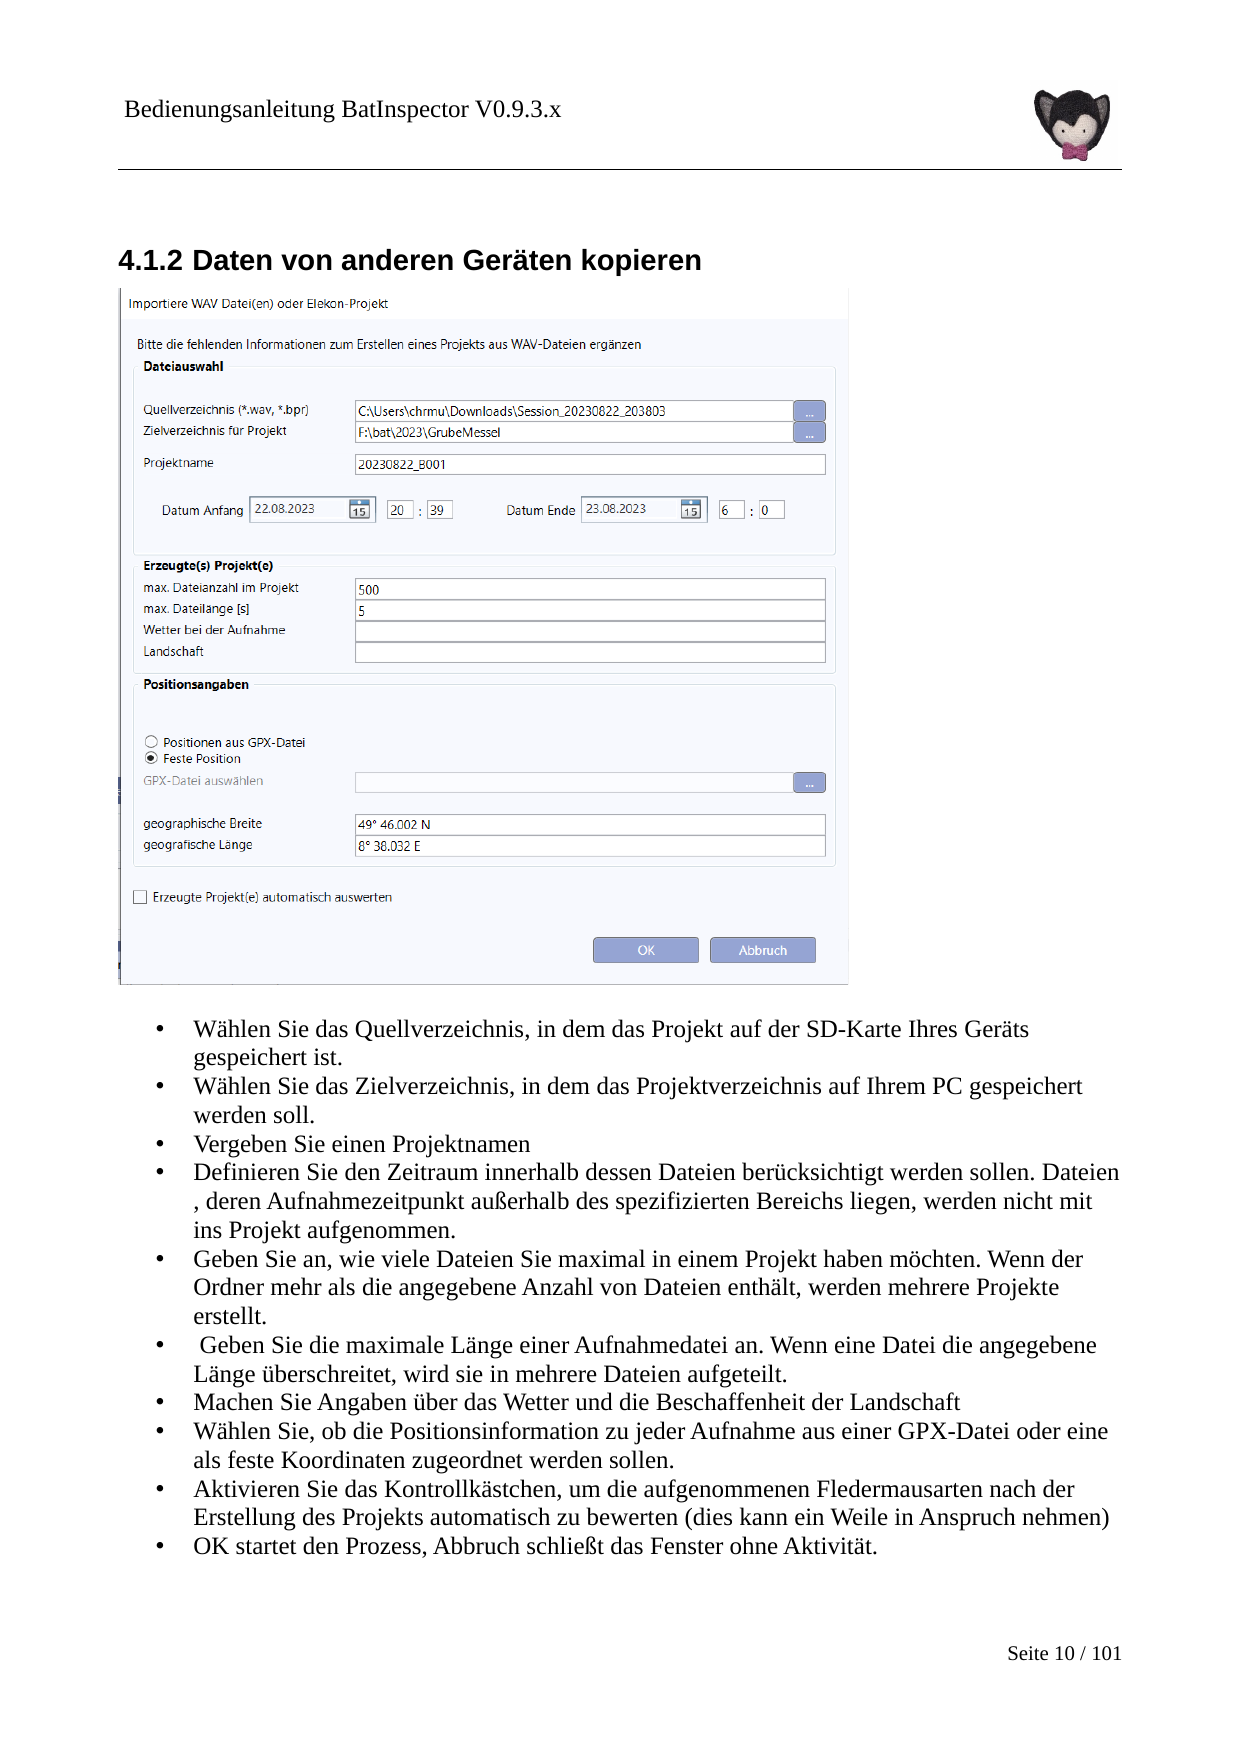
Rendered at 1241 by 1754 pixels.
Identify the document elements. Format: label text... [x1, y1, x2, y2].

list Aktivieren Sie das Kontrollkästchen, um die aufgenommenen Fledermausarten nach der Erstellung des Projekts automatisch zu bewerten (dies kann ein Weile in Anspruch nehmen) [156, 1474, 1122, 1531]
list Geben Sie die maximale Länge einer Aufnahmedatei an. Wenn eine Datei die angegebene Länge überschreitet, wird sie in mehrere Dateien aufgeteilt. [156, 1330, 1122, 1387]
picture [1030, 80, 1119, 169]
list Geben Sie an, wie viele Dateien Sie maximal in einem Projekt haben möchten. Wenn der Ordner mehr als die angegebene Anzahl von Dateien enthält, werden mehrere Projekte erstellt. [156, 1244, 1122, 1330]
list Definieren Sie den Zeitraum innerhalb dessen Dateien berücksichtigt werden sollen. Dateien , deren Aufnahmezeitpunkt außerhalb des spezifizierten Bereichs liegen, werden nicht mit ins Projekt aufgenommen. [156, 1157, 1122, 1244]
subtitle Daten von anderen Geräten kopieren [118, 243, 1122, 276]
list OK startet den Prozess, Abbruch schließt das Fenster ohne Aktivität. [156, 1531, 1122, 1560]
list Wählen Sie das Zielverzeichnis, in dem das Projektverzeichnis auf Ihrem PC gespeichert werden soll. [156, 1071, 1122, 1129]
list Wählen Sie, ob die Positionsinformation zu jeder Aufnahme aus einer GPX-Datei oder eine als feste Koordinaten zugeordnet werden sollen. [156, 1416, 1122, 1474]
list Wählen Sie das Quellverzeichnis, in dem das Projekt auf der SD-Karte Ihres Geräts gespeichert ist. [156, 1014, 1122, 1071]
picture [118, 288, 849, 985]
list Machen Sie Angaben über das Wetter und die Beschaffenheit der Landschaft [156, 1387, 1122, 1416]
list Vergeben Sie einen Projektnamen [156, 1129, 1122, 1157]
